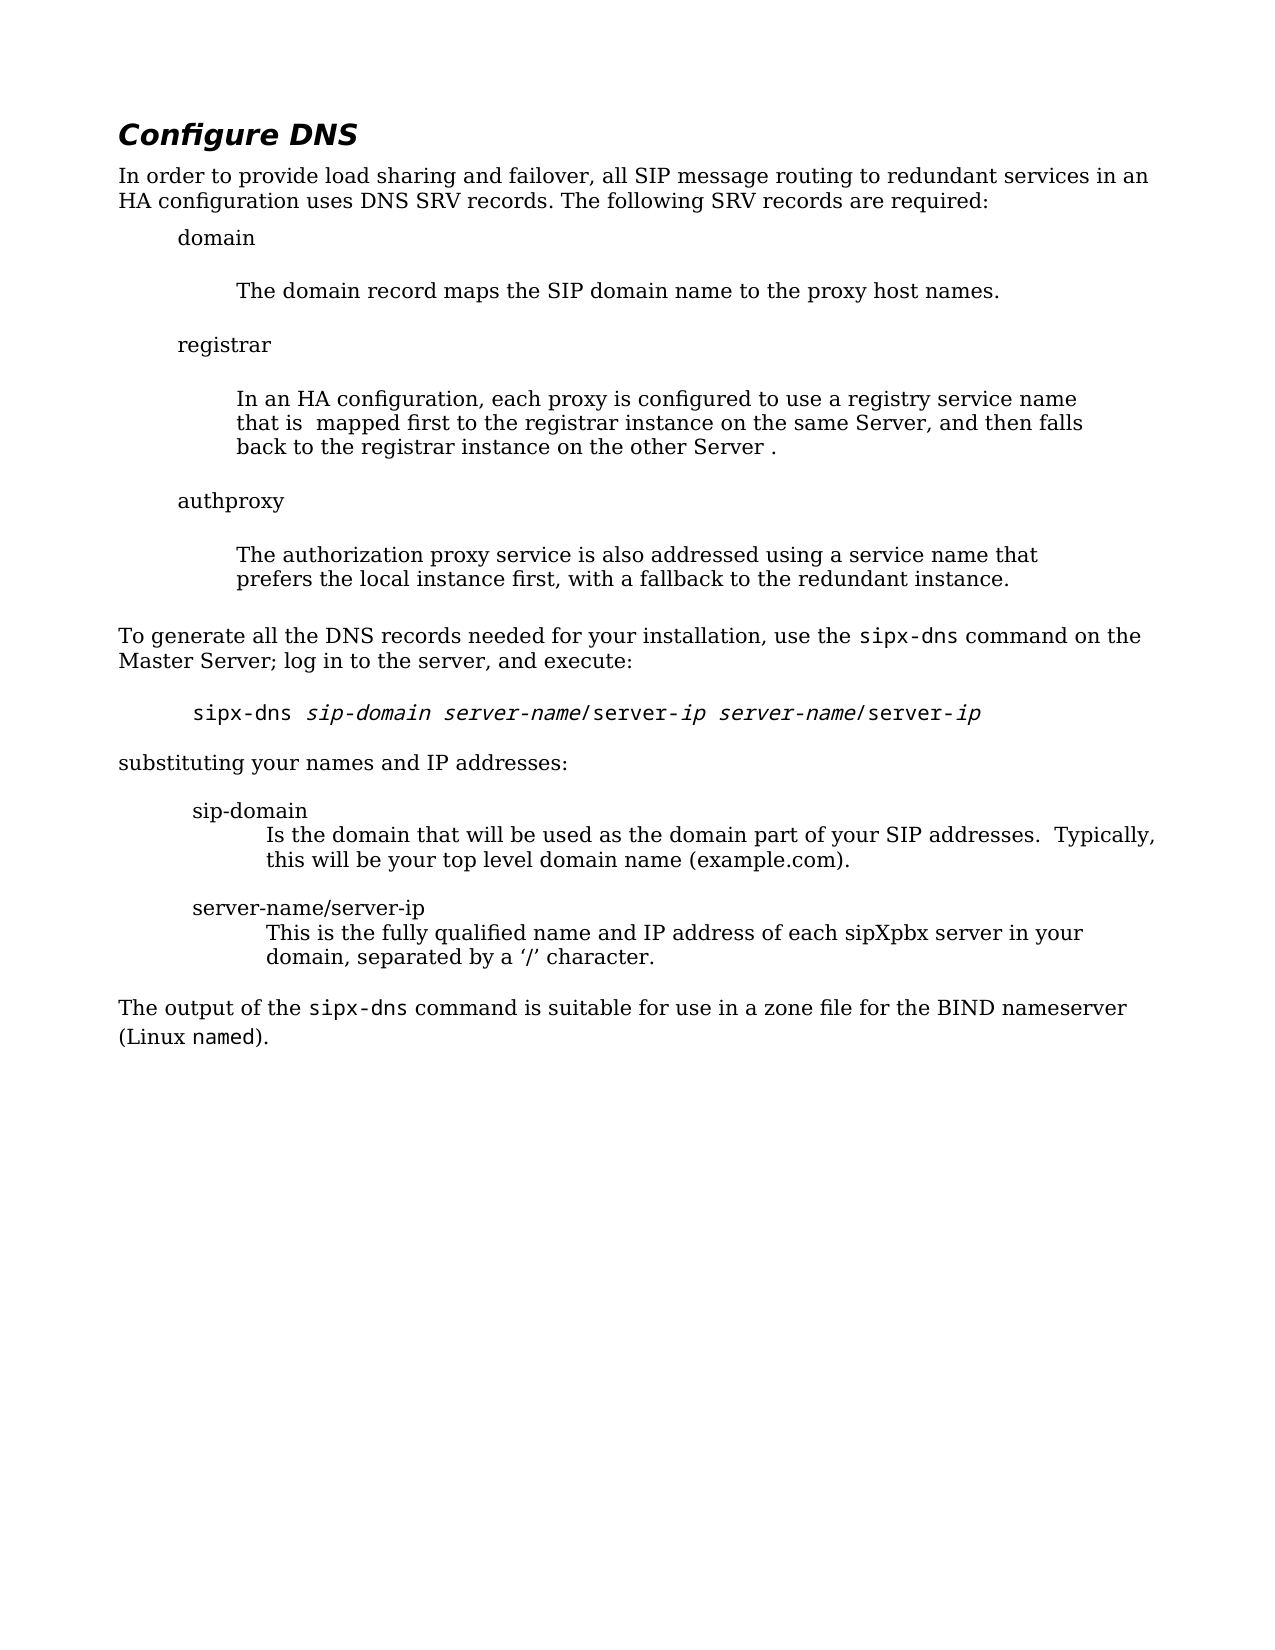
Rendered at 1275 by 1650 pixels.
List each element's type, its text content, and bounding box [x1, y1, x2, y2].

text In order to provide load sharing and failover, all SIP message routing to redundant services in an HA configuration uses DNS SRV records. The following SRV records are required: [118, 164, 1157, 213]
text To generate all the DNS records needed for your installation, use the sipx-dns command on the Master Server; log in to the server, and execute: [118, 621, 1157, 674]
text sip-domain [192, 799, 1157, 823]
text This is the fully qualified name and IP address of each sipXpbx server in your domain, separated by a ‘/’ character. [266, 921, 1157, 969]
list The domain record maps the SIP domain name to the proxy host names. [236, 279, 1098, 304]
subtitle registrar [177, 333, 1098, 357]
text The output of the sipx-dns command is suitable for use in a zone file for the BIND nameserver (Linux named). [118, 993, 1157, 1050]
text server-name/server-ip [192, 896, 1157, 921]
text Is the domain that will be used as the domain part of your SIP addresses. Typically, this will be your top level domain name (example.com). [266, 823, 1157, 872]
subtitle Configure DNS [118, 118, 1157, 152]
text substituting your names and IP addresses: [118, 751, 1157, 775]
list The authorization proxy service is also addressed using a service name that prefers the local instance first, with a fallback to the redundant instance. [236, 543, 1098, 591]
subtitle domain [177, 226, 1098, 250]
text sipx-dns sip-domain server-name/server-ip server-name/server-ip [192, 698, 1157, 726]
list In an HA configuration, each proxy is configured to use a registry service name that is mapped first to the registrar instance on the same Server, and then falls back to the registrar instance on the other Server . [236, 387, 1098, 460]
subtitle authproxy [177, 489, 1098, 513]
